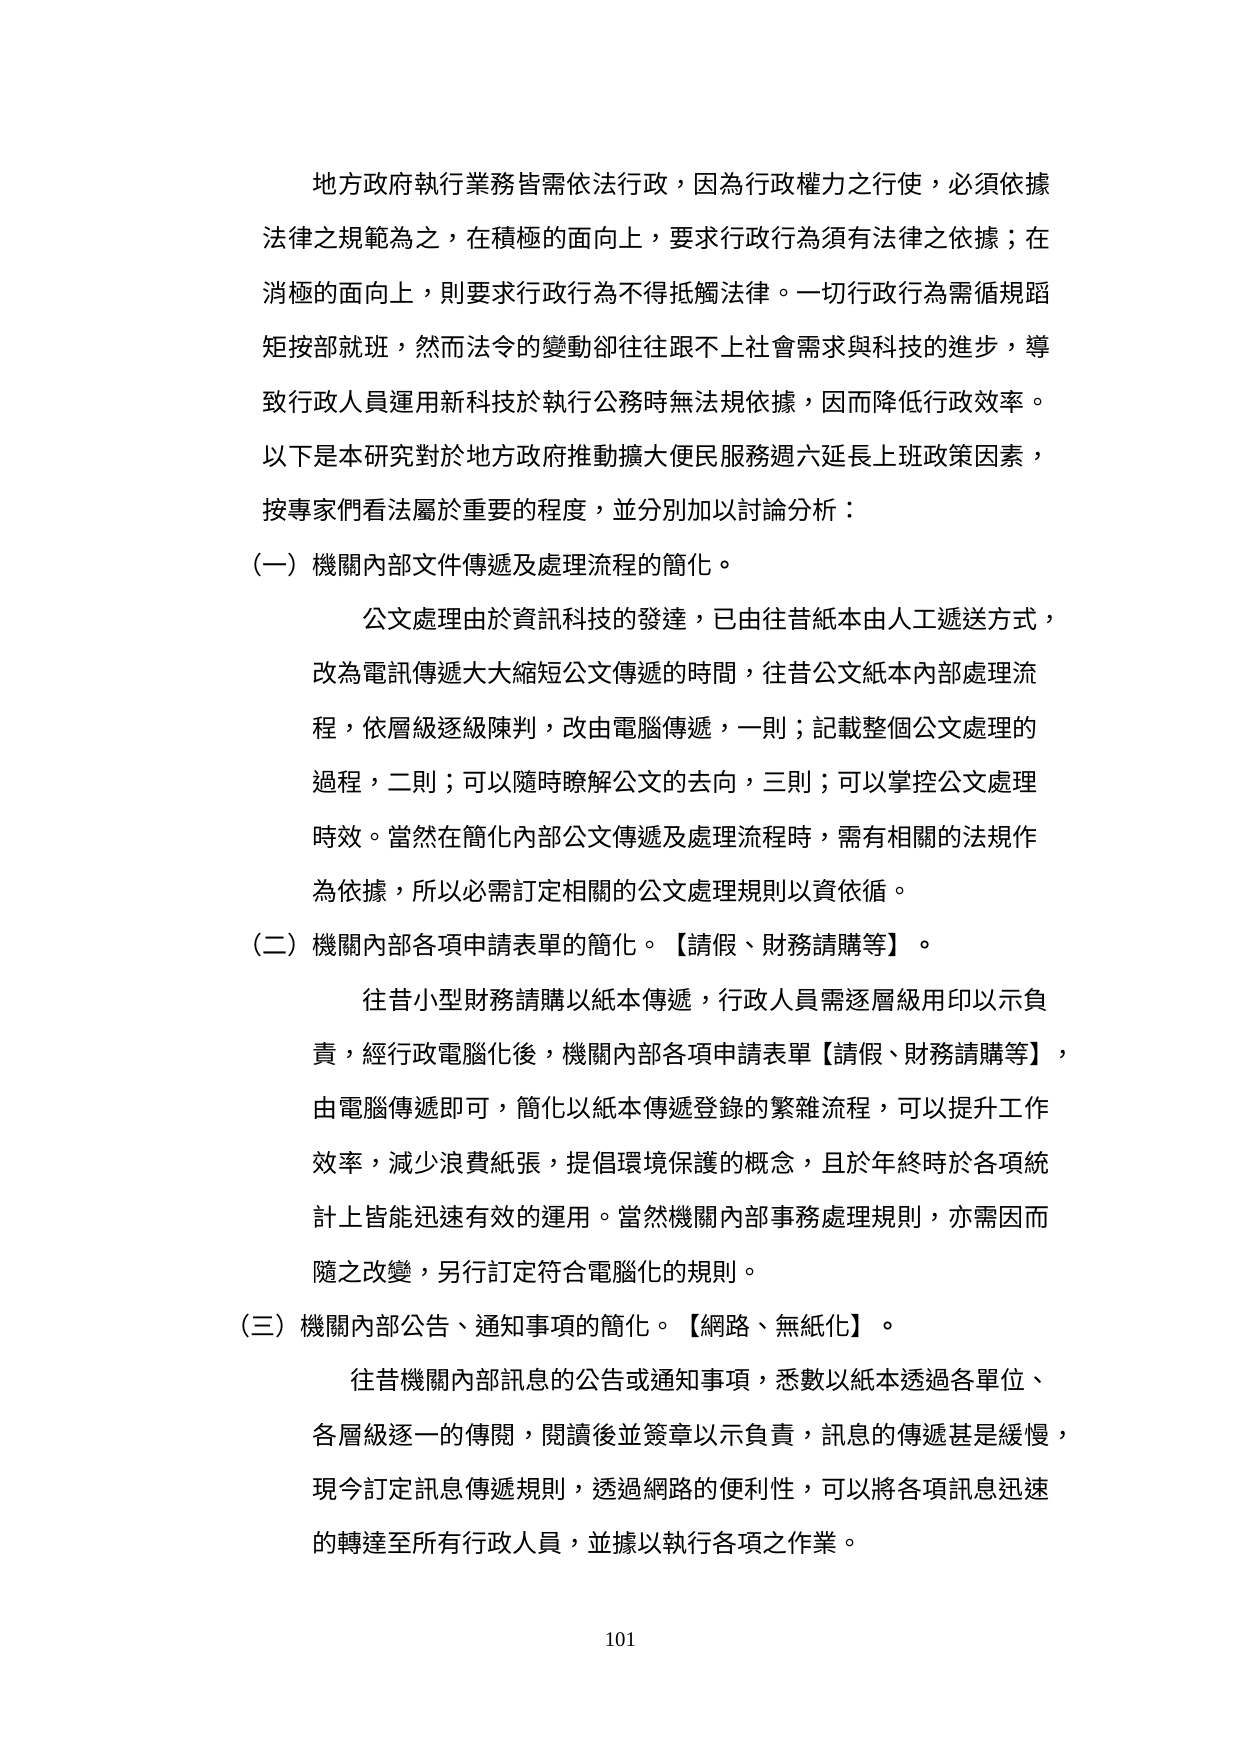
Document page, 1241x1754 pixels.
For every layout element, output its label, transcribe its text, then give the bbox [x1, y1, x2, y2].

text （二）機關內部各項申請表單的簡化。【請假、財務請購等】。 [237, 926, 1050, 962]
text （三）機關內部公告、通知事項的簡化。【網路、無紙化】。 [225, 1306, 1050, 1343]
text 公文處理由於資訊科技的發達，已由往昔紙本由人工遞送方式，改為電訊傳遞大大縮短公文傳遞的時間，往昔公文紙本內部處理流程，依層級逐級陳判，改由電腦傳遞，一則；記載整個公文處理的過程，二則；可以隨時瞭解公文的去向，三則；可以掌控公文處理時效。當然在簡化內部公文傳遞及處理流程時，需有相關的法規作為依據，所以必需訂定相關的公文處理規則以資依循。 [312, 599, 1037, 908]
text （一）機關內部文件傳遞及處理流程的簡化。 [237, 545, 1050, 581]
text 往昔機關內部訊息的公告或通知事項，悉數以紙本透過各單位、各層級逐一的傳閱，閱讀後並簽章以示負責，訊息的傳遞甚是緩慢，現今訂定訊息傳遞規則，透過網路的便利性，可以將各項訊息迅速的轉達至所有行政人員，並據以執行各項之作業。 [312, 1361, 1050, 1560]
text 地方政府執行業務皆需依法行政，因為行政權力之行使，必須依據法律之規範為之，在積極的面向上，要求行政行為須有法律之依據；在消極的面向上，則要求行政行為不得抵觸法律。一切行政行為需循規蹈矩按部就班，然而法令的變動卻往往跟不上社會需求與科技的進步，導致行政人員運用新科技於執行公務時無法規依據，因而降低行政效率。以下是本研究對於地方政府推動擴大便民服務週六延長上班政策因素，按專家們看法屬於重要的程度，並分別加以討論分析： [262, 164, 1050, 527]
text 往昔小型財務請購以紙本傳遞，行政人員需逐層級用印以示負責，經行政電腦化後，機關內部各項申請表單【請假、財務請購等】，由電腦傳遞即可，簡化以紙本傳遞登錄的繁雜流程，可以提升工作效率，減少浪費紙張，提倡環境保護的概念，且於年終時於各項統計上皆能迅速有效的運用。當然機關內部事務處理規則，亦需因而隨之改變，另行訂定符合電腦化的規則。 [312, 980, 1050, 1288]
